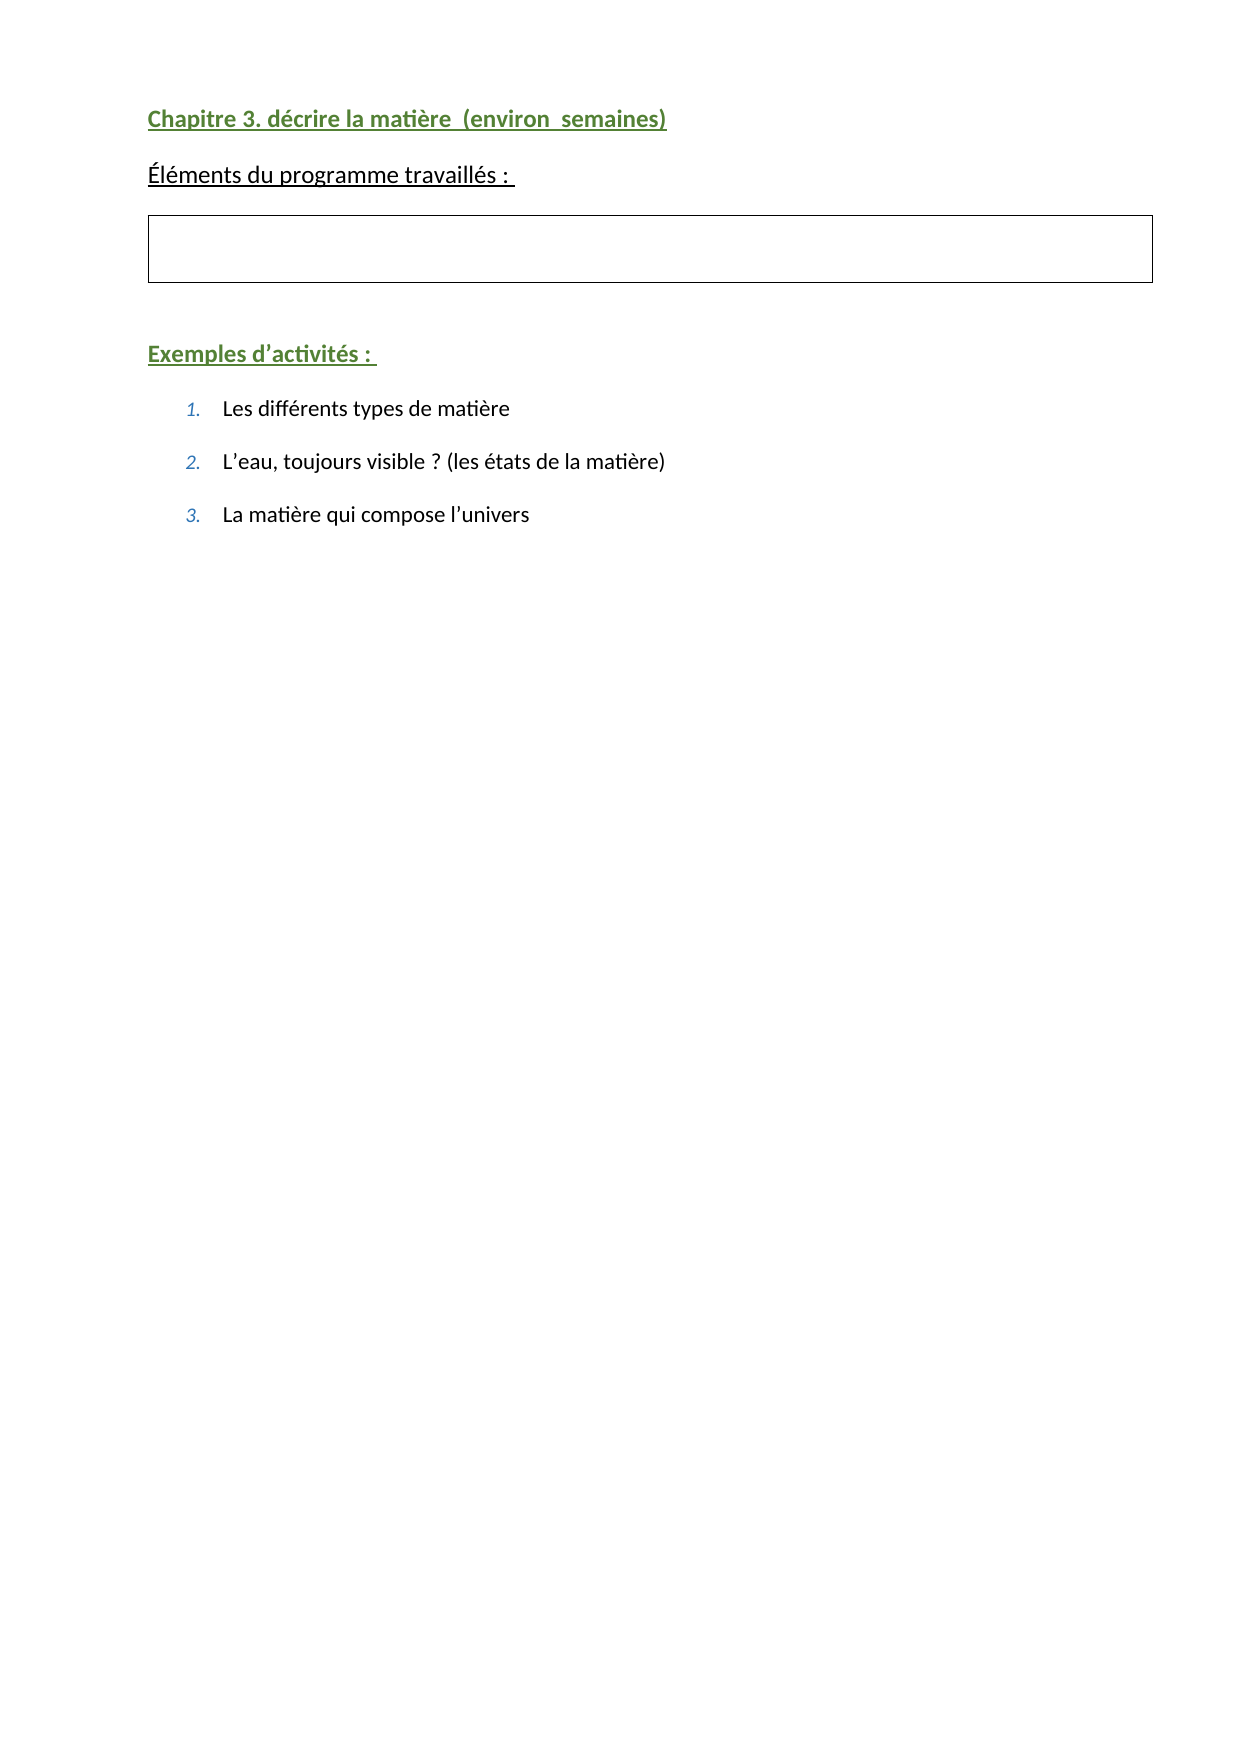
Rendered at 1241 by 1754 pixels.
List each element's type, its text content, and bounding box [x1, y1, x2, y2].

table_header [149, 216, 1152, 282]
list L’eau, toujours visible ? (les états de la matière) [185, 447, 1152, 475]
text Chapitre 3. décrire la matière (environ semaines) [148, 103, 1152, 134]
text Exemples d’activités : [148, 338, 1152, 369]
list Les différents types de matière [185, 394, 1152, 422]
list La matière qui compose l’univers [185, 500, 1152, 528]
text Éléments du programme travaillés : [148, 159, 1152, 190]
